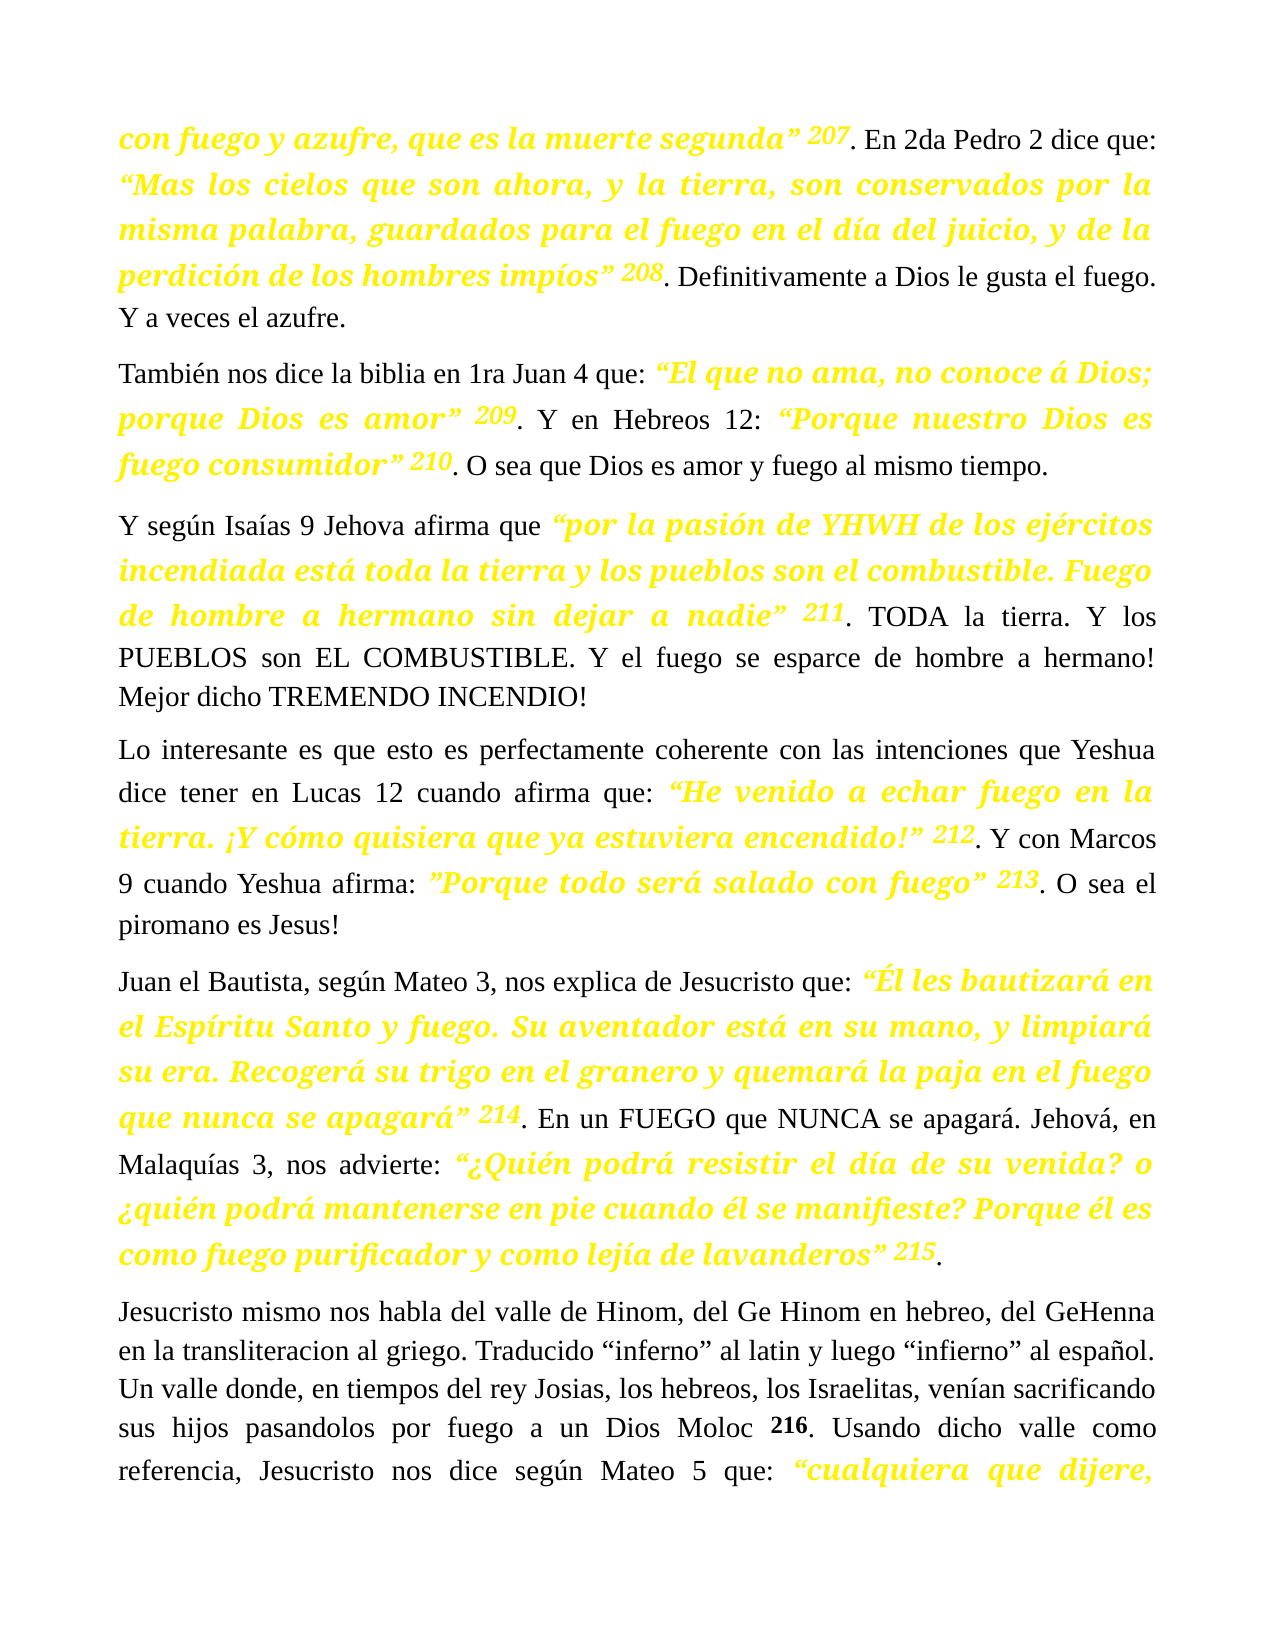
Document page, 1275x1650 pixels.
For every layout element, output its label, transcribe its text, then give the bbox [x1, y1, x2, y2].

text Lo interesante es que esto es perfectamente coherente con las intenciones que Yeshua dice tener en Lucas 12 cuando afirma que: “He venido a echar fuego en la tierra. ¡Y cómo quisiera que ya estuviera encendido!” . Y con Marcos 9 cuando Yeshua afirma: ”Porque todo será salado con fuego” . O sea el piromano es Jesus! [118, 732, 1157, 941]
text Juan el Bautista, según Mateo 3, nos explica de Jesucristo que: “Él les bautizará en el Espíritu Santo y fuego. Su aventador está en su mano, y limpiará su era. Recogerá su trigo en el granero y quemará la paja en el fuego que nunca se apagará” . En un FUEGO que NUNCA se apagará. Jehová, en Malaquías 3, nos advierte: “¿Quién podrá resistir el día de su venida? o ¿quién podrá mantenerse en pie cuando él se manifieste? Porque él es como fuego purificador y como lejía de lavanderos” . [118, 960, 1157, 1274]
text Jesucristo mismo nos habla del valle de Hinom, del Ge Hinom en hebreo, del GeHenna en la transliteracion al griego. Traducido “inferno” al latin y luego “infierno” al español. Un valle donde, en tiempos del rey Josias, los hebreos, los Israelitas, venían sacrificando sus hijos pasandolos por fuego a un Dios Moloc . Usando dicho valle como referencia, Jesucristo nos dice según Mateo 5 que: “cualquiera que dijere, [118, 1294, 1157, 1489]
text También nos dice la biblia en 1ra Juan 4 que: “El que no ama, no conoce á Dios; porque Dios es amor” . Y en Hebreos 12: “Porque nuestro Dios es fuego consumidor” . O sea que Dios es amor y fuego al mismo tiempo. [118, 353, 1157, 484]
text con fuego y azufre, que es la muerte segunda” . En 2da Pedro 2 dice que: “Mas los cielos que son ahora, y la tierra, son conservados por la misma palabra, guardados para el fuego en el día del juicio, y de la perdición de los hombres impíos” . Definitivamente a Dios le gusta el fuego. Y a veces el azufre. [118, 118, 1157, 333]
text Y según Isaías 9 Jehova afirma que “por la pasión de YHWH de los ejércitos incendiada está toda la tierra y los pueblos son el combustible. Fuego de hombre a hermano sin dejar a nadie” . TODA la tierra. Y los PUEBLOS son EL COMBUSTIBLE. Y el fuego se esparce de hombre a hermano! Mejor dicho TREMENDO INCENDIO! [118, 504, 1157, 712]
